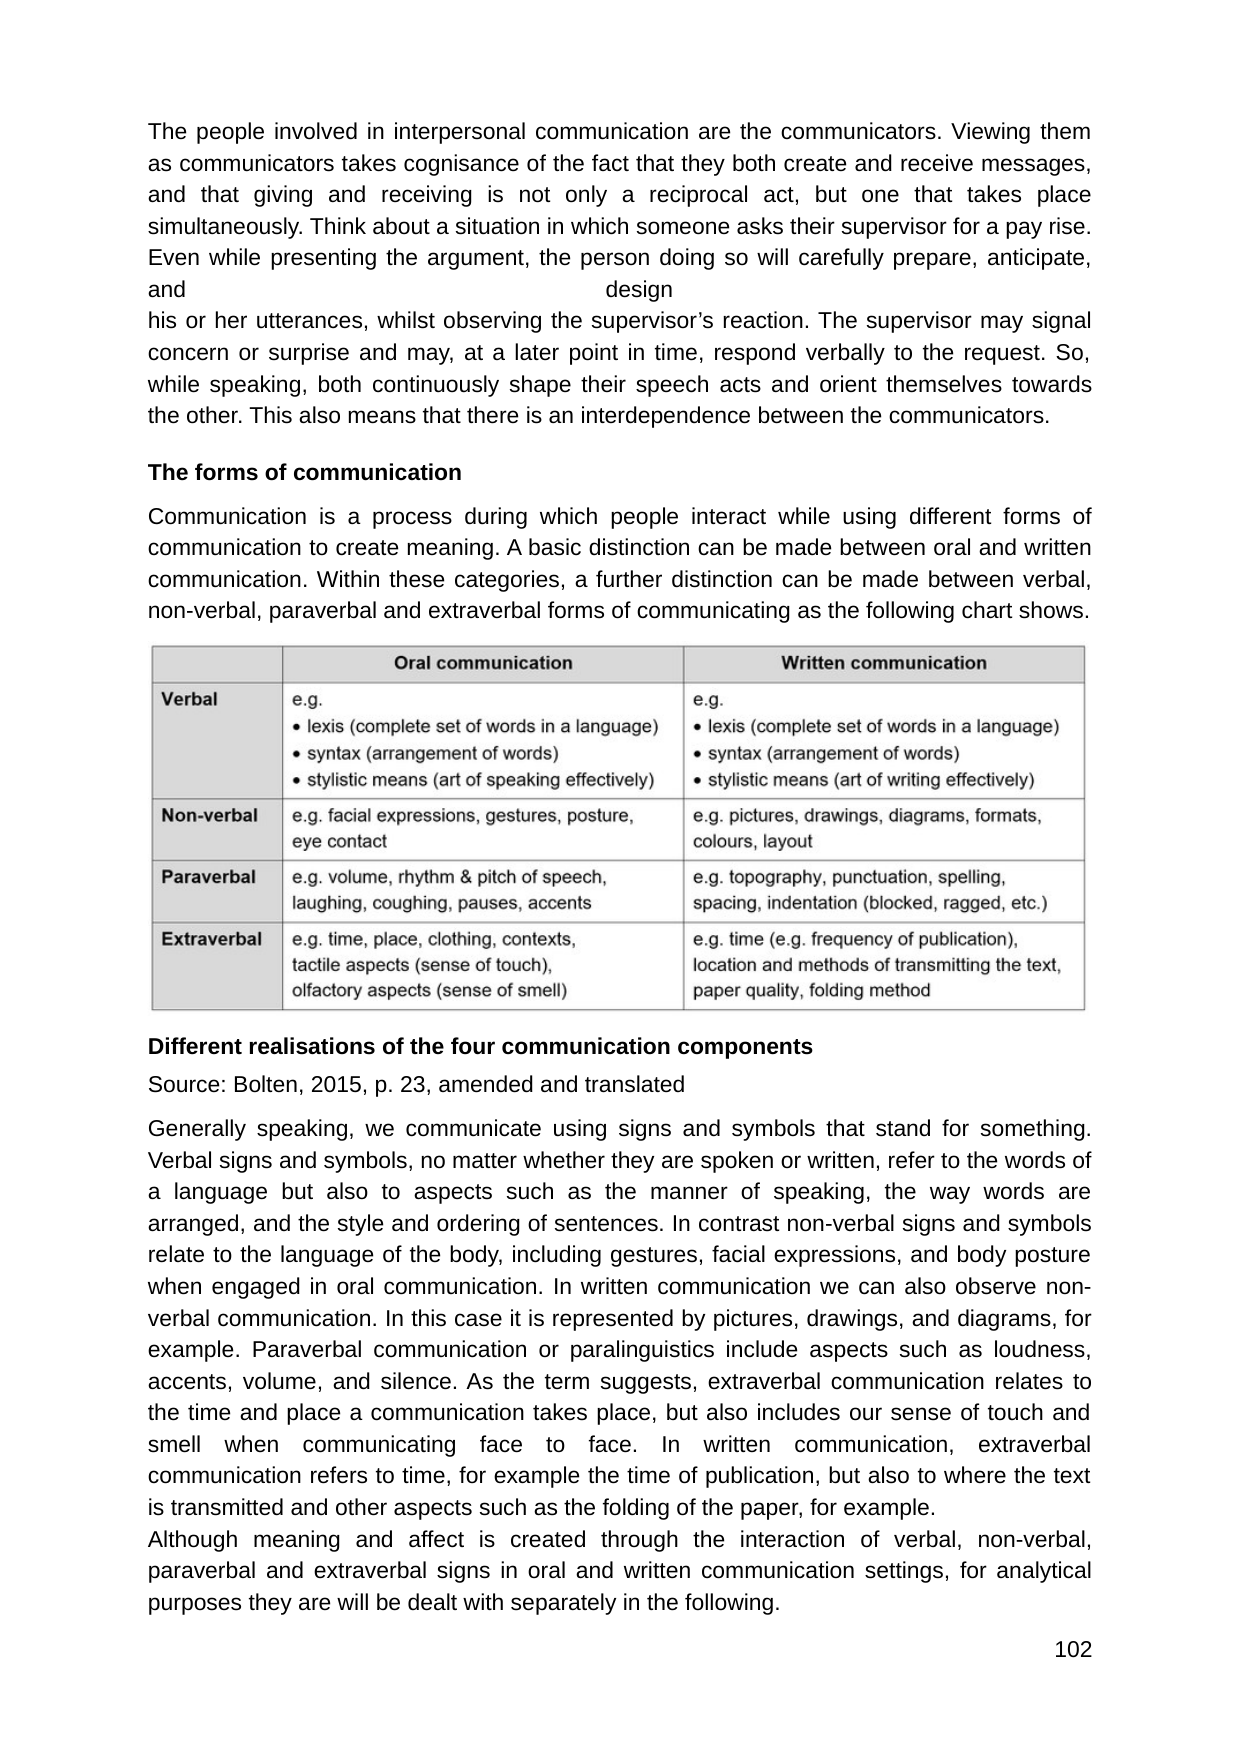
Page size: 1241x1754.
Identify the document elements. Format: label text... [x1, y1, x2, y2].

text Source: Bolten, 2015, p. 23, amended and translated [148, 1071, 1092, 1097]
text Although meaning and affect is created through the interaction of verbal, non-verbal, paraverbal and extraverbal signs in oral and written communication settings, for analytical purposes they are will be dealt with separately in the following. [148, 1526, 1092, 1615]
text Communication is a process during which people interact while using different forms of communication to create meaning. A basic distinction can be made between oral and written communication. Within these categories, a further distinction can be made between verbal, non-verbal, paraverbal and extraverbal forms of communicating as the following chart shows. [148, 503, 1092, 624]
text Different realisations of the four communication components [148, 1033, 1092, 1060]
text The people involved in interpersonal communication are the communicators. Viewing them as communicators takes cognisance of the fact that they both create and receive messages, and that giving and receiving is not only a reciprocal act, but one that takes place simultaneously. Think about a situation in which someone asks their supervisor for a pay rise. Even while presenting the argument, the person doing so will carefully prepare, anticipate, and design his or her utterances, whilst observing the supervisor’s reaction. The supervisor may signal concern or surprise and may, at a later point in time, respond verbally to the request. So, while speaking, both continuously shape their speech acts and orient themselves towards the other. This also means that there is an interdependence between the communicators. [148, 118, 1092, 428]
text Generally speaking, we communicate using signs and symbols that stand for something. Verbal signs and symbols, no matter whether they are spoken or written, refer to the words of a language but also to aspects such as the manner of speaking, the way words are arranged, and the style and ordering of sentences. In contrast non-verbal signs and symbols relate to the language of the body, including gestures, facial expressions, and body posture when engaged in oral communication. In written communication we can also observe non-verbal communication. In this case it is represented by pictures, drawings, and diagrams, for example. Paraverbal communication or paralinguistics include aspects such as loudness, accents, volume, and silence. As the term suggests, extraverbal communication relates to the time and place a communication takes place, but also includes our sense of touch and smell when communicating face to face. In written communication, extraverbal communication refers to time, for example the time of publication, but also to where the text is transmitted and other aspects such as the folding of the paper, for example. [148, 1115, 1092, 1520]
subtitle The forms of communication [148, 459, 1092, 485]
